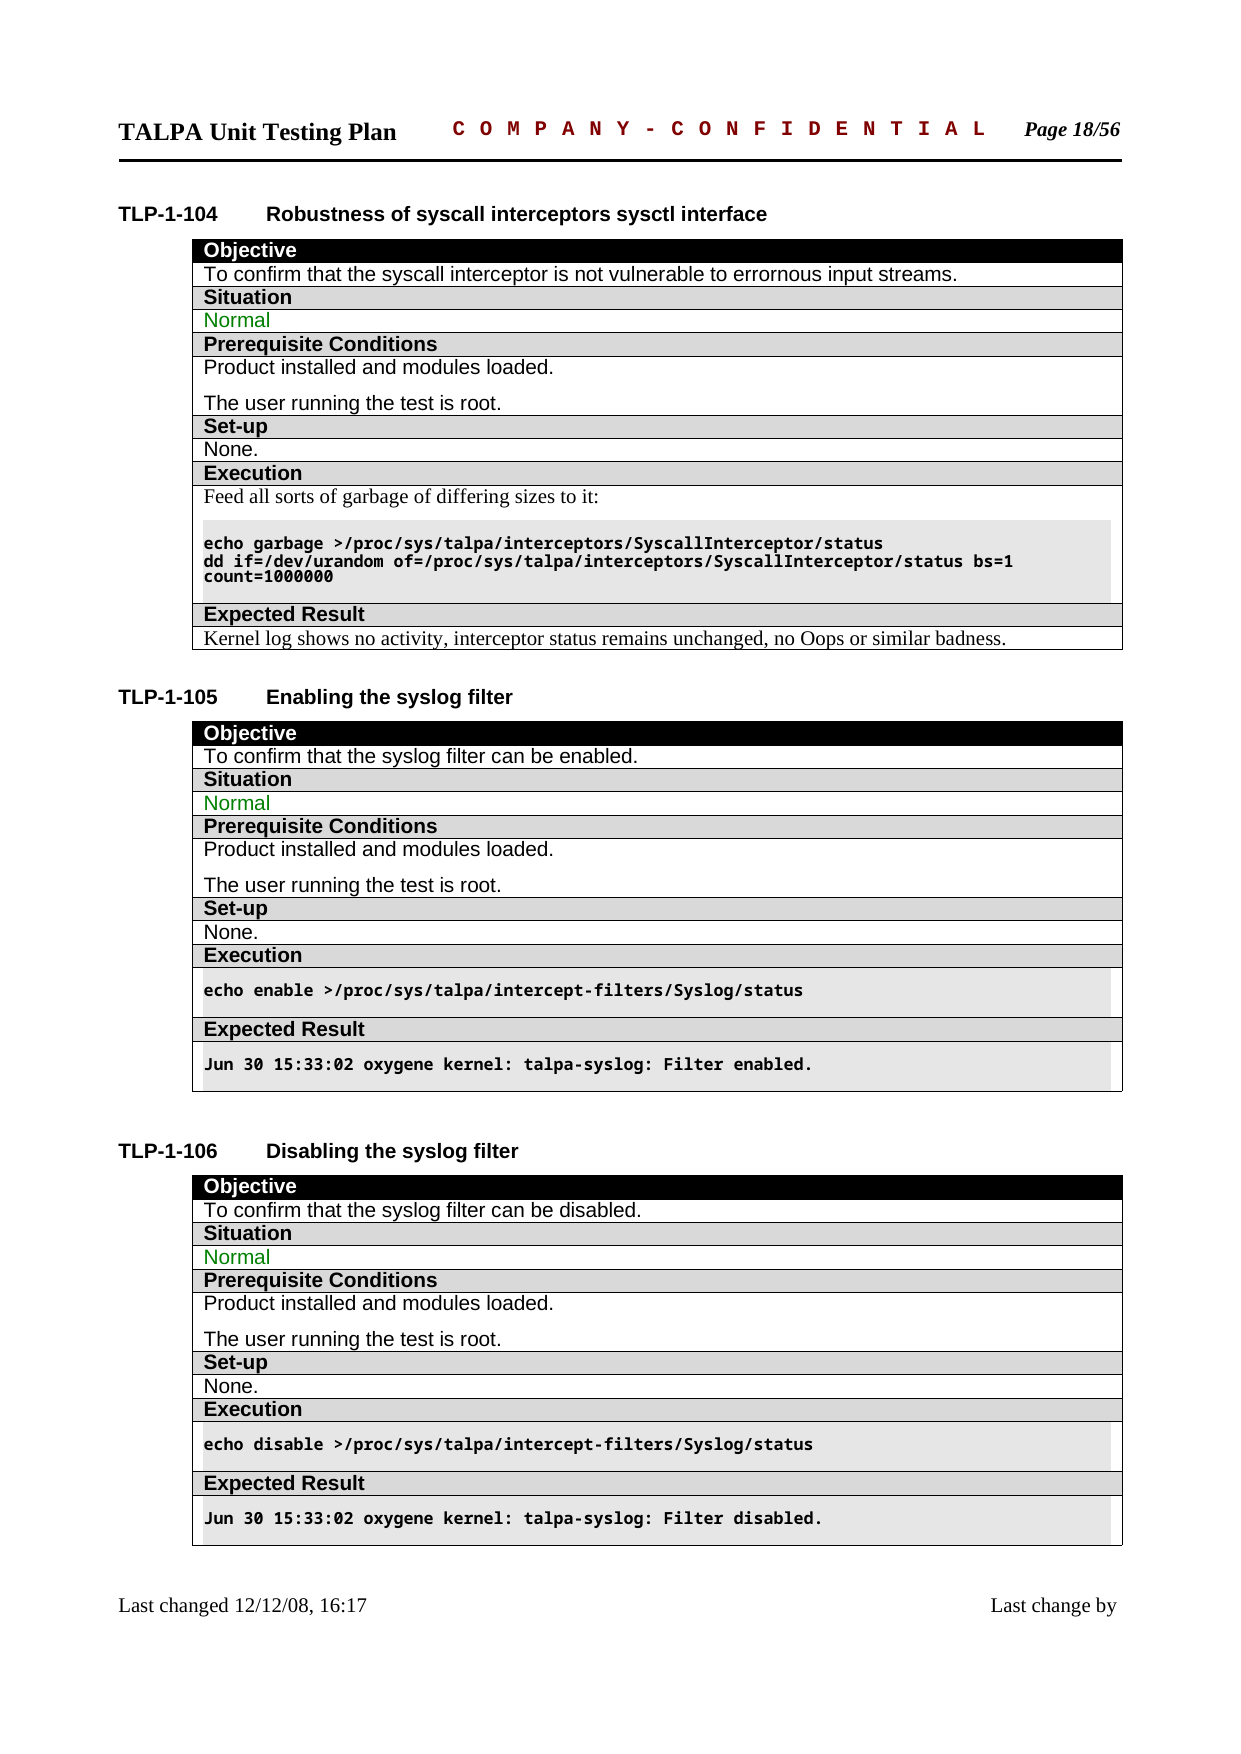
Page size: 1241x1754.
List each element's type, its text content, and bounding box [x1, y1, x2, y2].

table_cell Expected Result [193, 604, 1122, 626]
table_cell Execution [193, 462, 1122, 485]
table_cell Normal [193, 310, 1122, 332]
table_header Objective [193, 1176, 1122, 1199]
table_cell Expected Result [193, 1018, 1122, 1041]
table_cell Situation [193, 287, 1122, 309]
table_cell Product installed and modules loaded. The user running the test is root. [193, 839, 1122, 897]
text TLP-1-104 Robustness of syscall interceptors sysctl interface [118, 203, 1122, 226]
table_cell Normal [193, 1246, 1122, 1269]
table_cell Situation [193, 1223, 1122, 1245]
table_cell None. [193, 439, 1122, 461]
table_cell None. [193, 1375, 1122, 1398]
table_cell Prerequisite Conditions [193, 816, 1122, 838]
text TLP-1-106 Disabling the syslog filter [118, 1139, 1122, 1162]
table_cell Set-up [193, 898, 1122, 920]
table_cell Kernel log shows no activity, interceptor status remains unchanged, no Oops or similar badness. [193, 627, 1122, 649]
text TLP-1-105 Enabling the syslog filter [118, 685, 1122, 708]
table_cell To confirm that the syslog filter can be enabled. [193, 746, 1122, 768]
table_cell Feed all sorts of garbage of differing sizes to it: echo garbage >/proc/sys/talpa/interceptors/SyscallInterceptor/status dd if=/dev/urandom of=/proc/sys/talpa/interceptors/SyscallInterceptor/status bs=1 count=1000000 [193, 486, 1122, 603]
table_cell None. [193, 921, 1122, 944]
table_cell Prerequisite Conditions [193, 1270, 1122, 1292]
table_cell Situation [193, 769, 1122, 791]
table_cell Product installed and modules loaded. The user running the test is root. [193, 1293, 1122, 1351]
table_cell Product installed and modules loaded. The user running the test is root. [193, 357, 1122, 415]
table_cell Execution [193, 1399, 1122, 1421]
table_cell To confirm that the syslog filter can be disabled. [193, 1200, 1122, 1222]
table_cell Execution [193, 945, 1122, 967]
table_cell Set-up [193, 416, 1122, 438]
table_header Objective [193, 722, 1122, 745]
table_cell Prerequisite Conditions [193, 333, 1122, 356]
table_cell Normal [193, 792, 1122, 815]
table_cell To confirm that the syscall interceptor is not vulnerable to errornous input streams. [193, 263, 1122, 286]
table_cell Set-up [193, 1352, 1122, 1374]
table_header Objective [193, 240, 1122, 262]
table_cell Expected Result [193, 1472, 1122, 1495]
